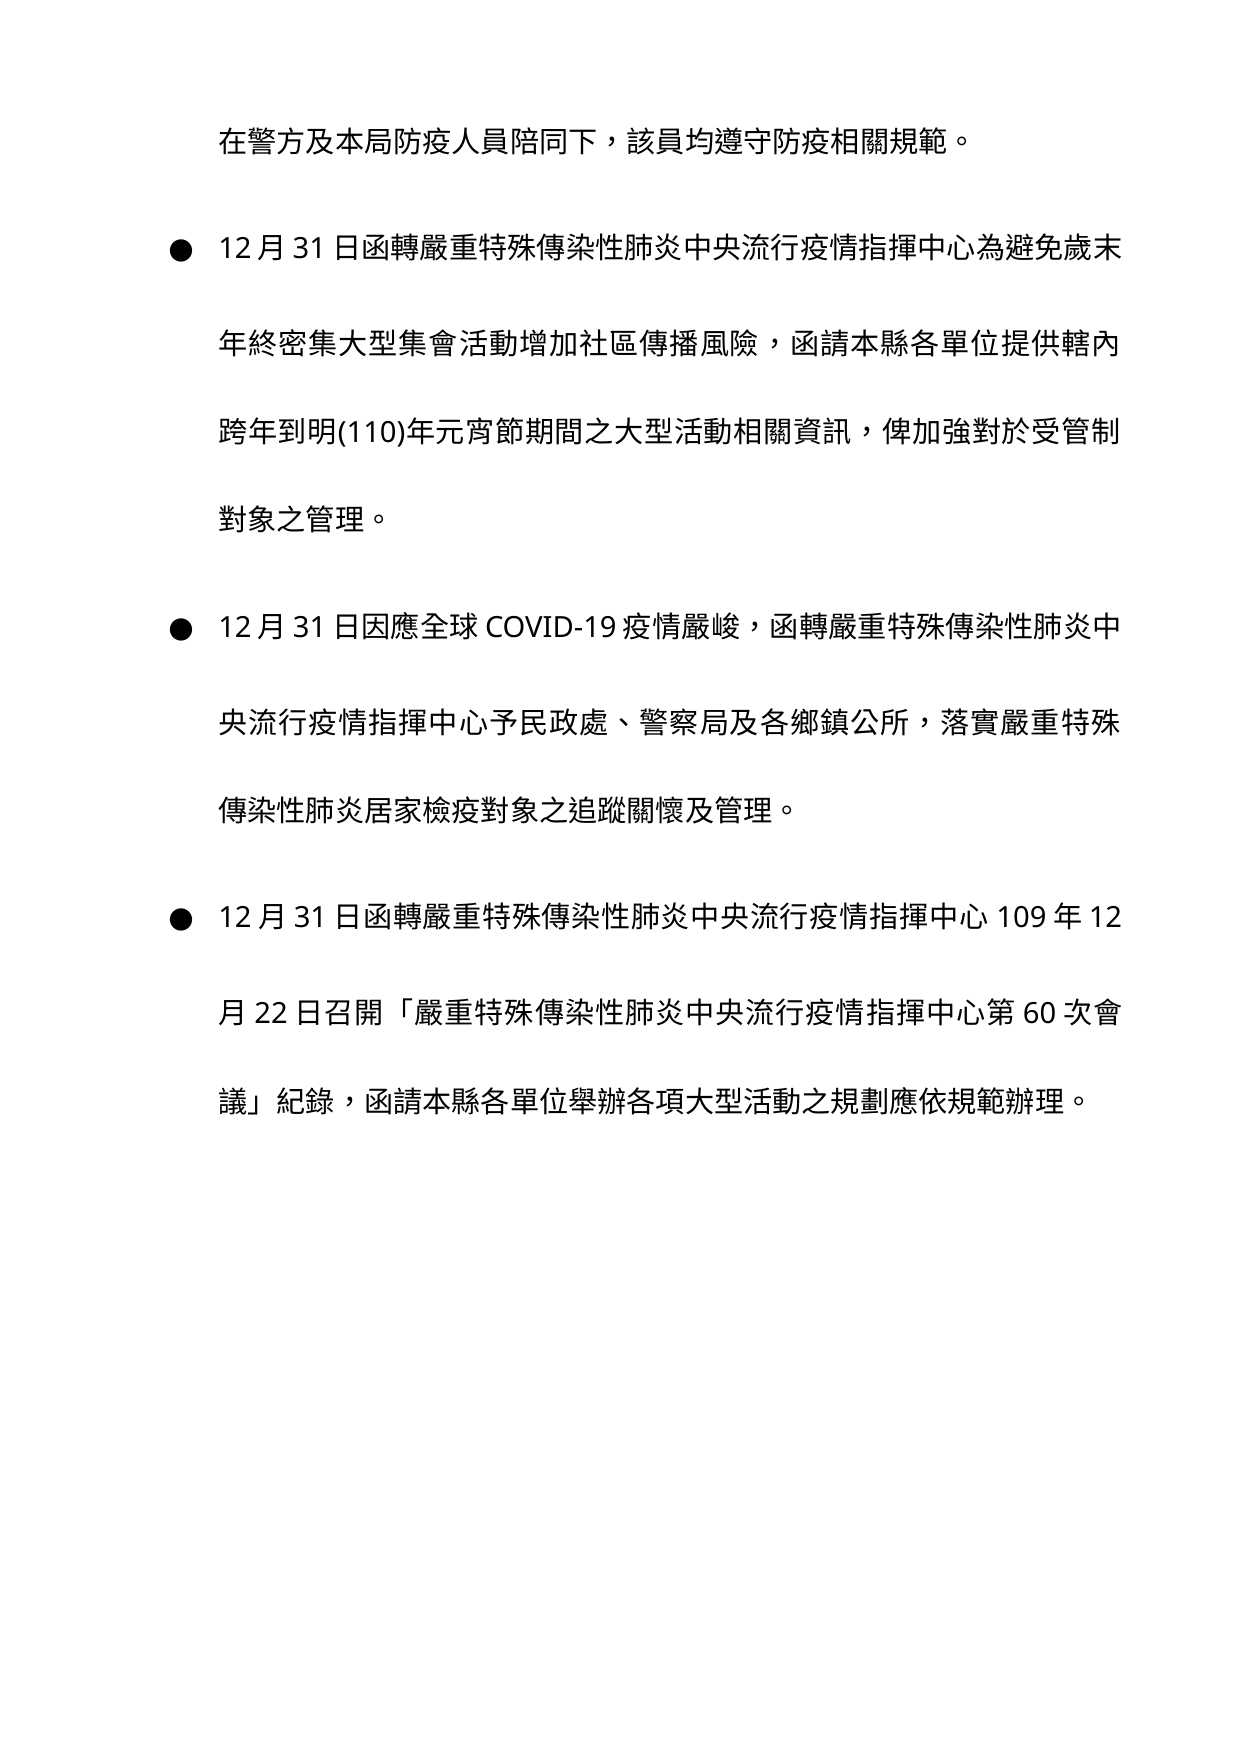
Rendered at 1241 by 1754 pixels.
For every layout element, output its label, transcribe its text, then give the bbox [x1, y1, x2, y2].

list 12月31日函轉嚴重特殊傳染性肺炎中央流行疫情指揮中心109年12月22日召開「嚴重特殊傳染性肺炎中央流行疫情指揮中心第60次會議」紀錄，函請本縣各單位舉辦各項大型活動之規劃應依規範辦理。 [168, 885, 1122, 1120]
list 12月31日因應全球COVID-19疫情嚴峻，函轉嚴重特殊傳染性肺炎中央流行疫情指揮中心予民政處、警察局及各鄉鎮公所，落實嚴重特殊傳染性肺炎居家檢疫對象之追蹤關懷及管理。 [168, 594, 1122, 830]
list 在警方及本局防疫人員陪同下，該員均遵守防疫相關規範。 [168, 118, 1122, 160]
list 12月31日函轉嚴重特殊傳染性肺炎中央流行疫情指揮中心為避免歲末年終密集大型集會活動增加社區傳播風險，函請本縣各單位提供轄內跨年到明(110)年元宵節期間之大型活動相關資訊，俾加強對於受管制對象之管理。 [168, 215, 1122, 539]
